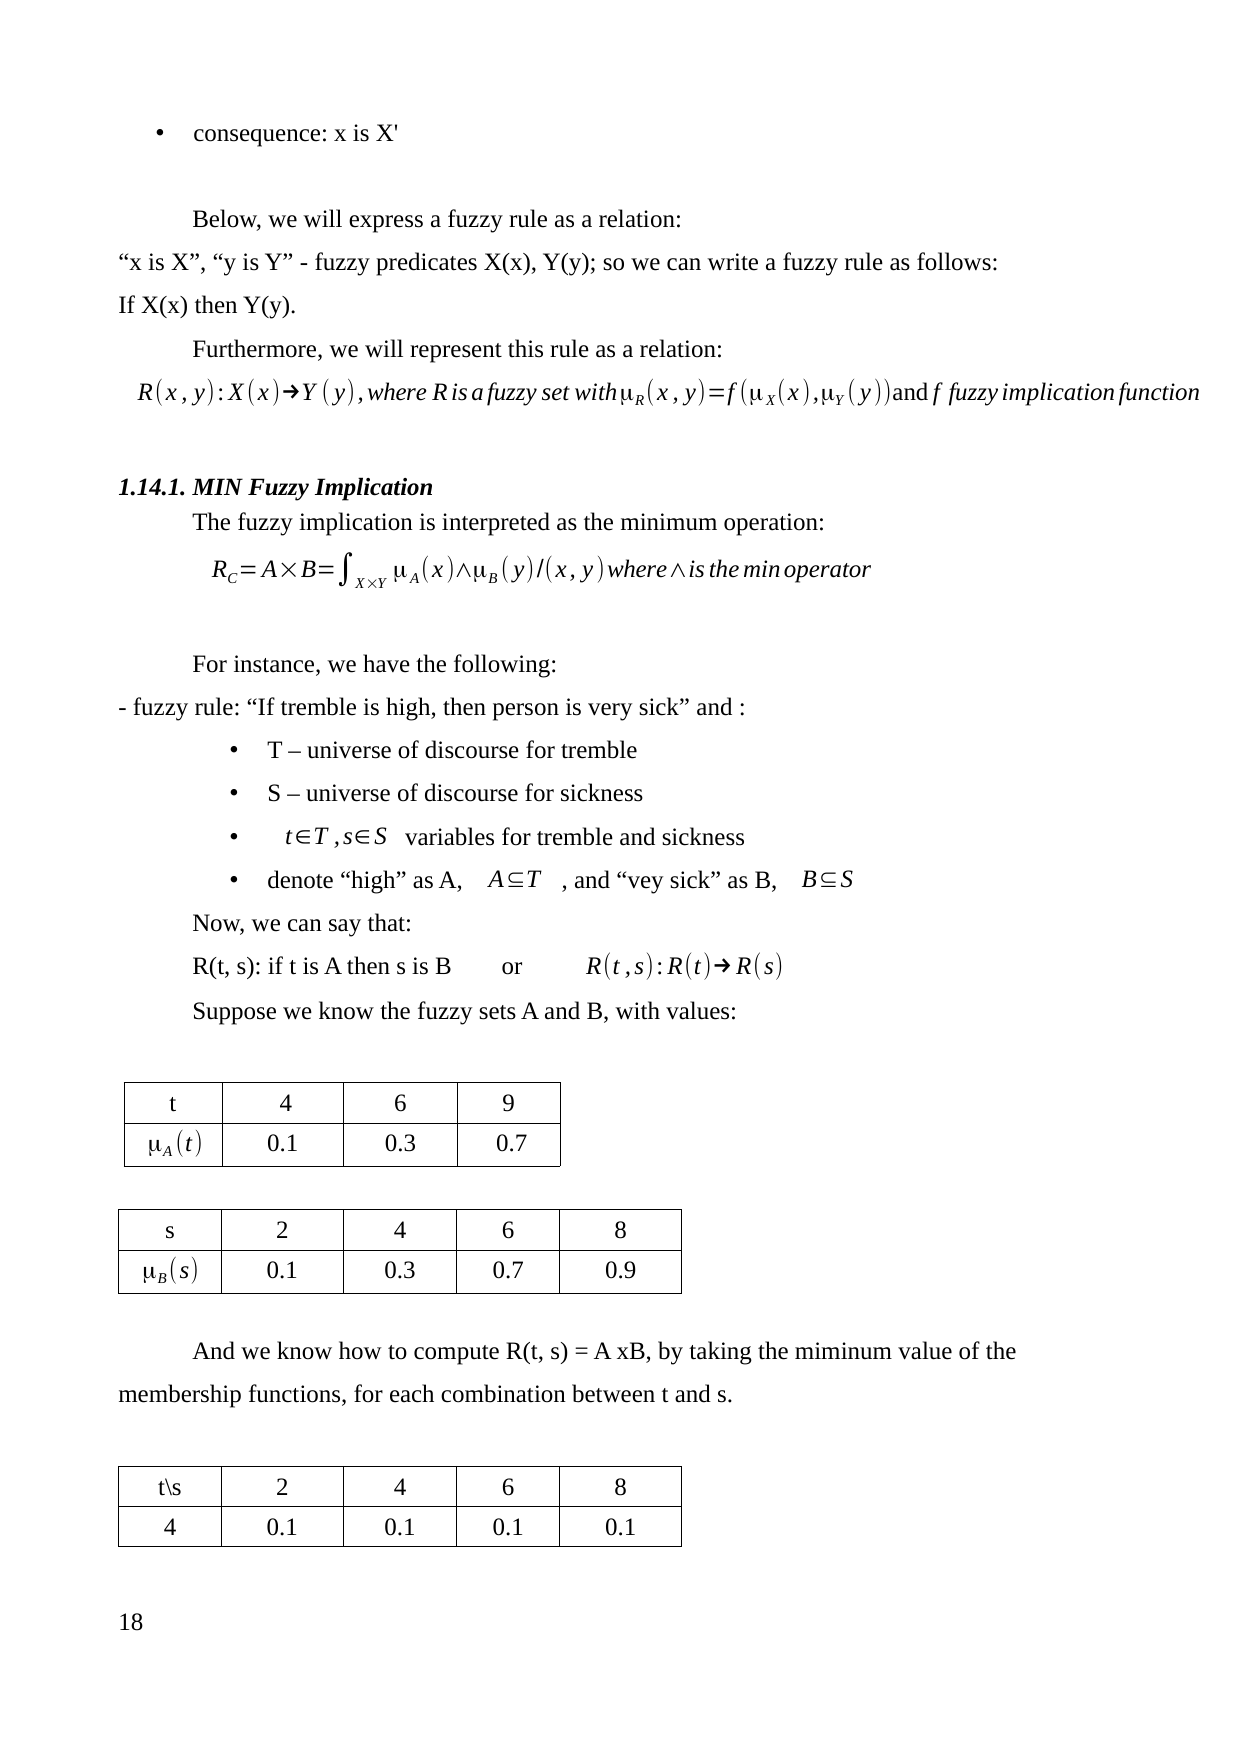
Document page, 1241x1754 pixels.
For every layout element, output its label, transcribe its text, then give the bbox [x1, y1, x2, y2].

table_cell 0.3 [344, 1251, 456, 1293]
table_header 6 [457, 1210, 559, 1249]
table_header 8 [560, 1210, 681, 1249]
text For instance, we have the following: [118, 649, 1122, 678]
table_header 2 [222, 1210, 343, 1249]
table_cell 0.1 [222, 1507, 343, 1546]
table_header 9 [458, 1083, 560, 1122]
table_cell 4 [119, 1507, 221, 1546]
table_cell [119, 1251, 221, 1293]
table_cell 0.7 [458, 1124, 560, 1166]
list variables for tremble and sickness [229, 822, 1122, 850]
table_header 2 [222, 1467, 343, 1506]
table_header 4 [344, 1210, 456, 1249]
table_cell 0.1 [223, 1124, 343, 1166]
list S – universe of discourse for sickness [229, 778, 1122, 807]
table_header t [125, 1083, 222, 1122]
table_header 6 [344, 1083, 457, 1122]
text The fuzzy implication is interpreted as the minimum operation: [118, 507, 1122, 536]
table_header 6 [457, 1467, 559, 1506]
text Below, we will express a fuzzy rule as a relation: [118, 204, 1122, 233]
table_cell 0.9 [560, 1251, 681, 1293]
table_cell [125, 1124, 222, 1166]
text - fuzzy rule: “If tremble is high, then person is very sick” and : [118, 692, 1122, 721]
table_cell 0.3 [344, 1124, 457, 1166]
text R(t, s): if t is A then s is B or [118, 951, 1122, 982]
text Suppose we know the fuzzy sets A and B, with values: [118, 996, 1122, 1025]
table_header s [119, 1210, 221, 1249]
table_cell 0.1 [560, 1507, 681, 1546]
text “x is X”, “y is Y” - fuzzy predicates X(x), Y(y); so we can write a fuzzy rule as follows: [118, 247, 1122, 276]
text If X(x) then Y(y). [118, 291, 1122, 319]
table_header 8 [560, 1467, 681, 1506]
text And we know how to compute R(t, s) = A xB, by taking the miminum value of the membership functions, for each combination between t and s. [118, 1336, 1122, 1408]
table_cell 0.1 [457, 1507, 559, 1546]
table_header t\s [119, 1467, 221, 1506]
table_cell 0.1 [344, 1507, 456, 1546]
table_cell 0.1 [222, 1251, 343, 1293]
list denote “high” as A, , and “vey sick” as B, [229, 865, 1122, 893]
text Now, we can say that: [118, 908, 1122, 937]
list T – universe of discourse for tremble [229, 735, 1122, 764]
list consequence: x is X' [156, 118, 1122, 147]
subtitle 1.14.1. MIN Fuzzy Implication [118, 473, 1122, 501]
table_cell 0.7 [457, 1251, 559, 1293]
text Furthermore, we will represent this rule as a relation: [118, 334, 1122, 362]
table_header 4 [223, 1083, 343, 1122]
table_header 4 [344, 1467, 456, 1506]
